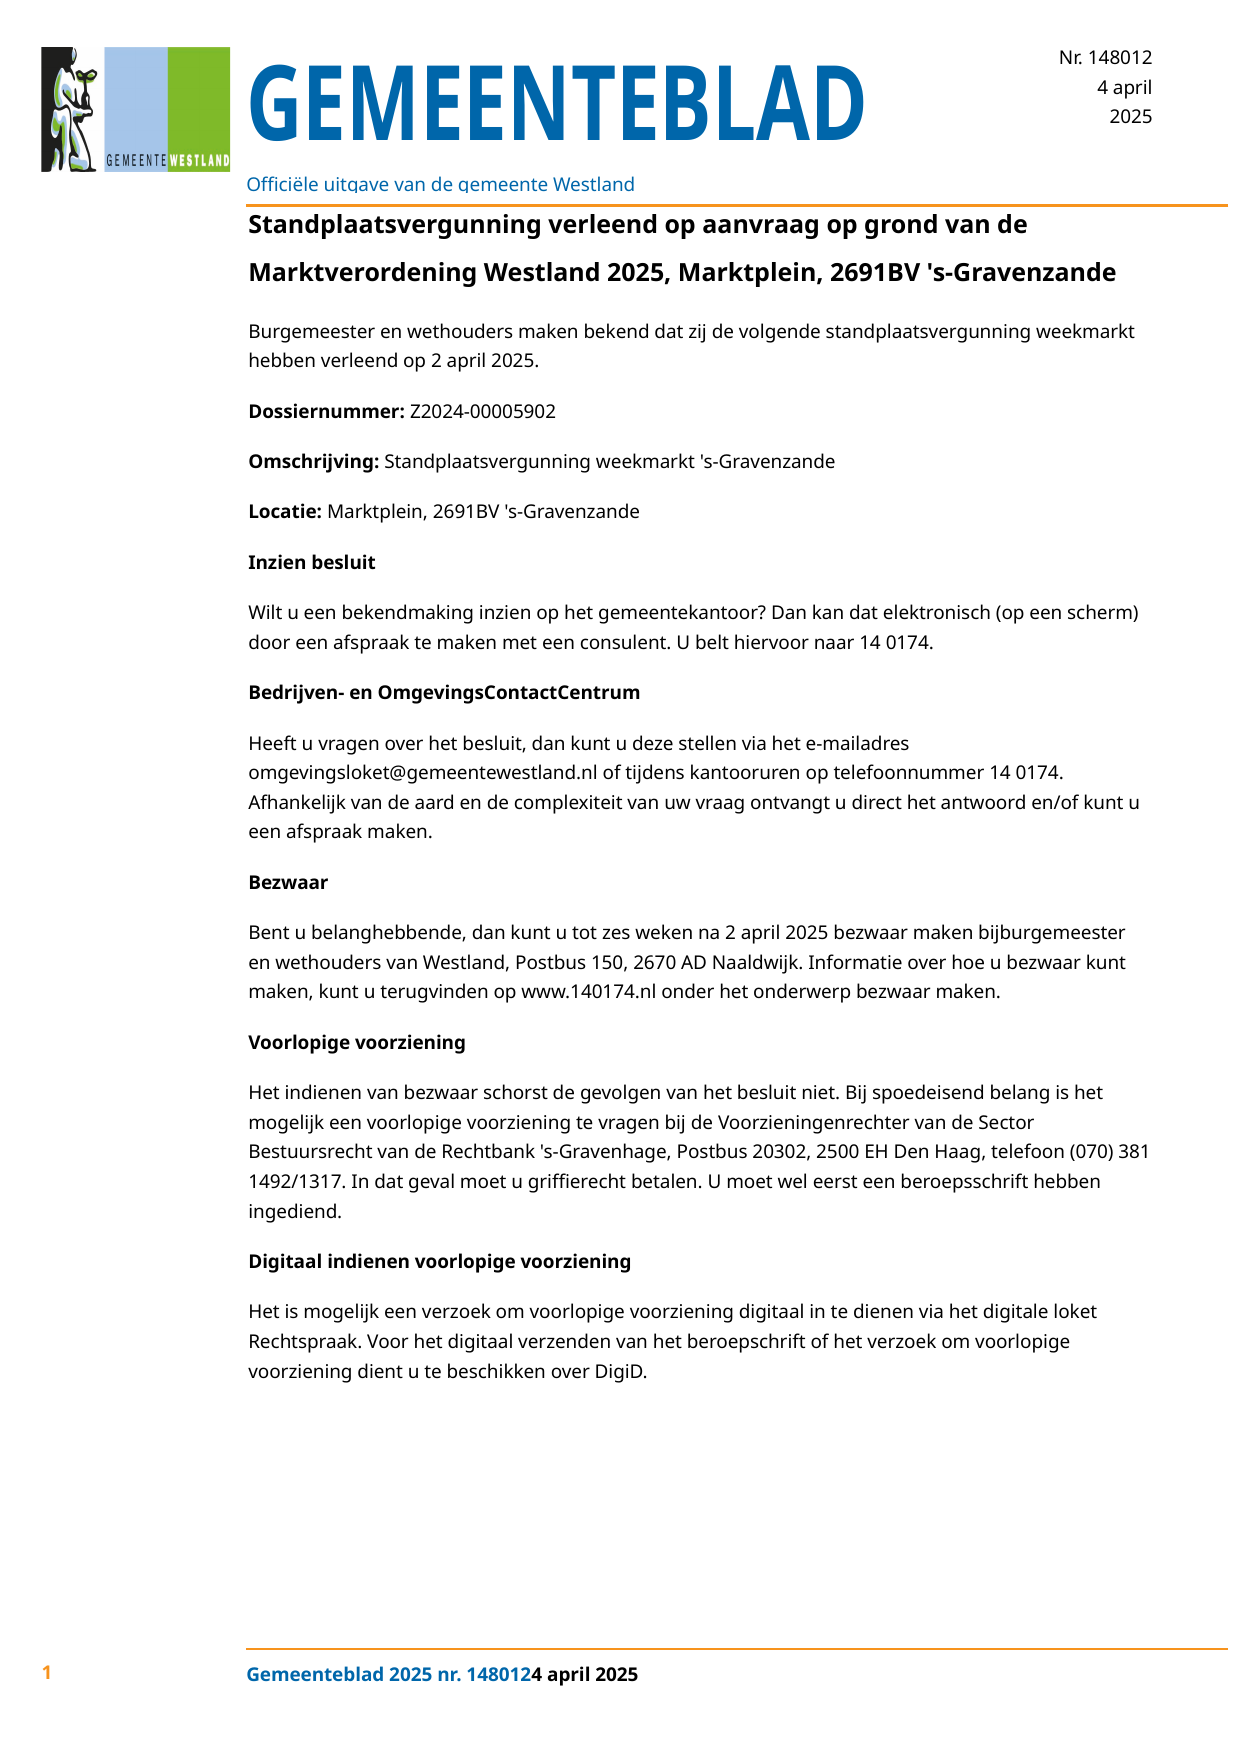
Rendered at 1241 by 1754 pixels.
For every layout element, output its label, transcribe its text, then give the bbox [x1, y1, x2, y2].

text Voorlopige voorziening [248, 1029, 1152, 1055]
text Het indienen van bezwaar schorst de gevolgen van het besluit niet. Bij spoedeisend belang is het mogelijk een voorlopige voorziening te vragen bij de Voorzieningenrechter van de Sector Bestuursrecht van de Rechtbank 's-Gravenhage, Postbus 20302, 2500 EH Den Haag, telefoon (070) 381 1492/1317. In dat geval moet u griffierecht betalen. U moet wel eerst een beroepsschrift hebben ingediend. [248, 1079, 1152, 1224]
text Het is mogelijk een verzoek om voorlopige voorziening digitaal in te dienen via het digitale loket Rechtspraak. Voor het digitaal verzenden van het beroepschrift of het verzoek om voorlopige voorziening dient u te beschikken over DigiD. [248, 1299, 1152, 1384]
text Bedrijven- en OmgevingsContactCentrum [248, 679, 1152, 705]
text Digitaal indienen voorlopige voorziening [248, 1248, 1152, 1274]
text Locatie: Marktplein, 2691BV 's-Gravenzande [248, 499, 1152, 524]
text Standplaatsvergunning verleend op aanvraag op grond van de Marktverordening Westland 2025, Marktplein, 2691BV 's-Gravenzande [248, 207, 1152, 288]
picture [41, 47, 231, 172]
text Burgemeester en wethouders maken bekend dat zij de volgende standplaatsvergunning weekmarkt hebben verleend op 2 april 2025. [248, 318, 1152, 373]
text Bent u belanghebbende, dan kunt u tot zes weken na 2 april 2025 bezwaar maken bijburgemeester en wethouders van Westland, Postbus 150, 2670 AD Naaldwijk. Informatie over hoe u bezwaar kunt maken, kunt u terugvinden op www.140174.nl onder het onderwerp bezwaar maken. [248, 919, 1152, 1004]
text Wilt u een bekendmaking inzien op het gemeentekantoor? Dan kan dat elektronisch (op een scherm) door een afspraak te maken met een consulent. U belt hiervoor naar 14 0174. [248, 599, 1152, 655]
text Inzien besluit [248, 549, 1152, 575]
text Heeft u vragen over het besluit, dan kunt u deze stellen via het e-mailadres omgevingsloket@gemeentewestland.nl of tijdens kantooruren op telefoonnummer 14 0174. Afhankelijk van de aard en de complexiteit van uw vraag ontvangt u direct het antwoord en/of kunt u een afspraak maken. [248, 730, 1152, 844]
text Bezwaar [248, 869, 1152, 895]
text Omschrijving: Standplaatsvergunning weekmarkt 's-Gravenzande [248, 448, 1152, 474]
text Dossiernummer: Z2024-00005902 [248, 398, 1152, 424]
